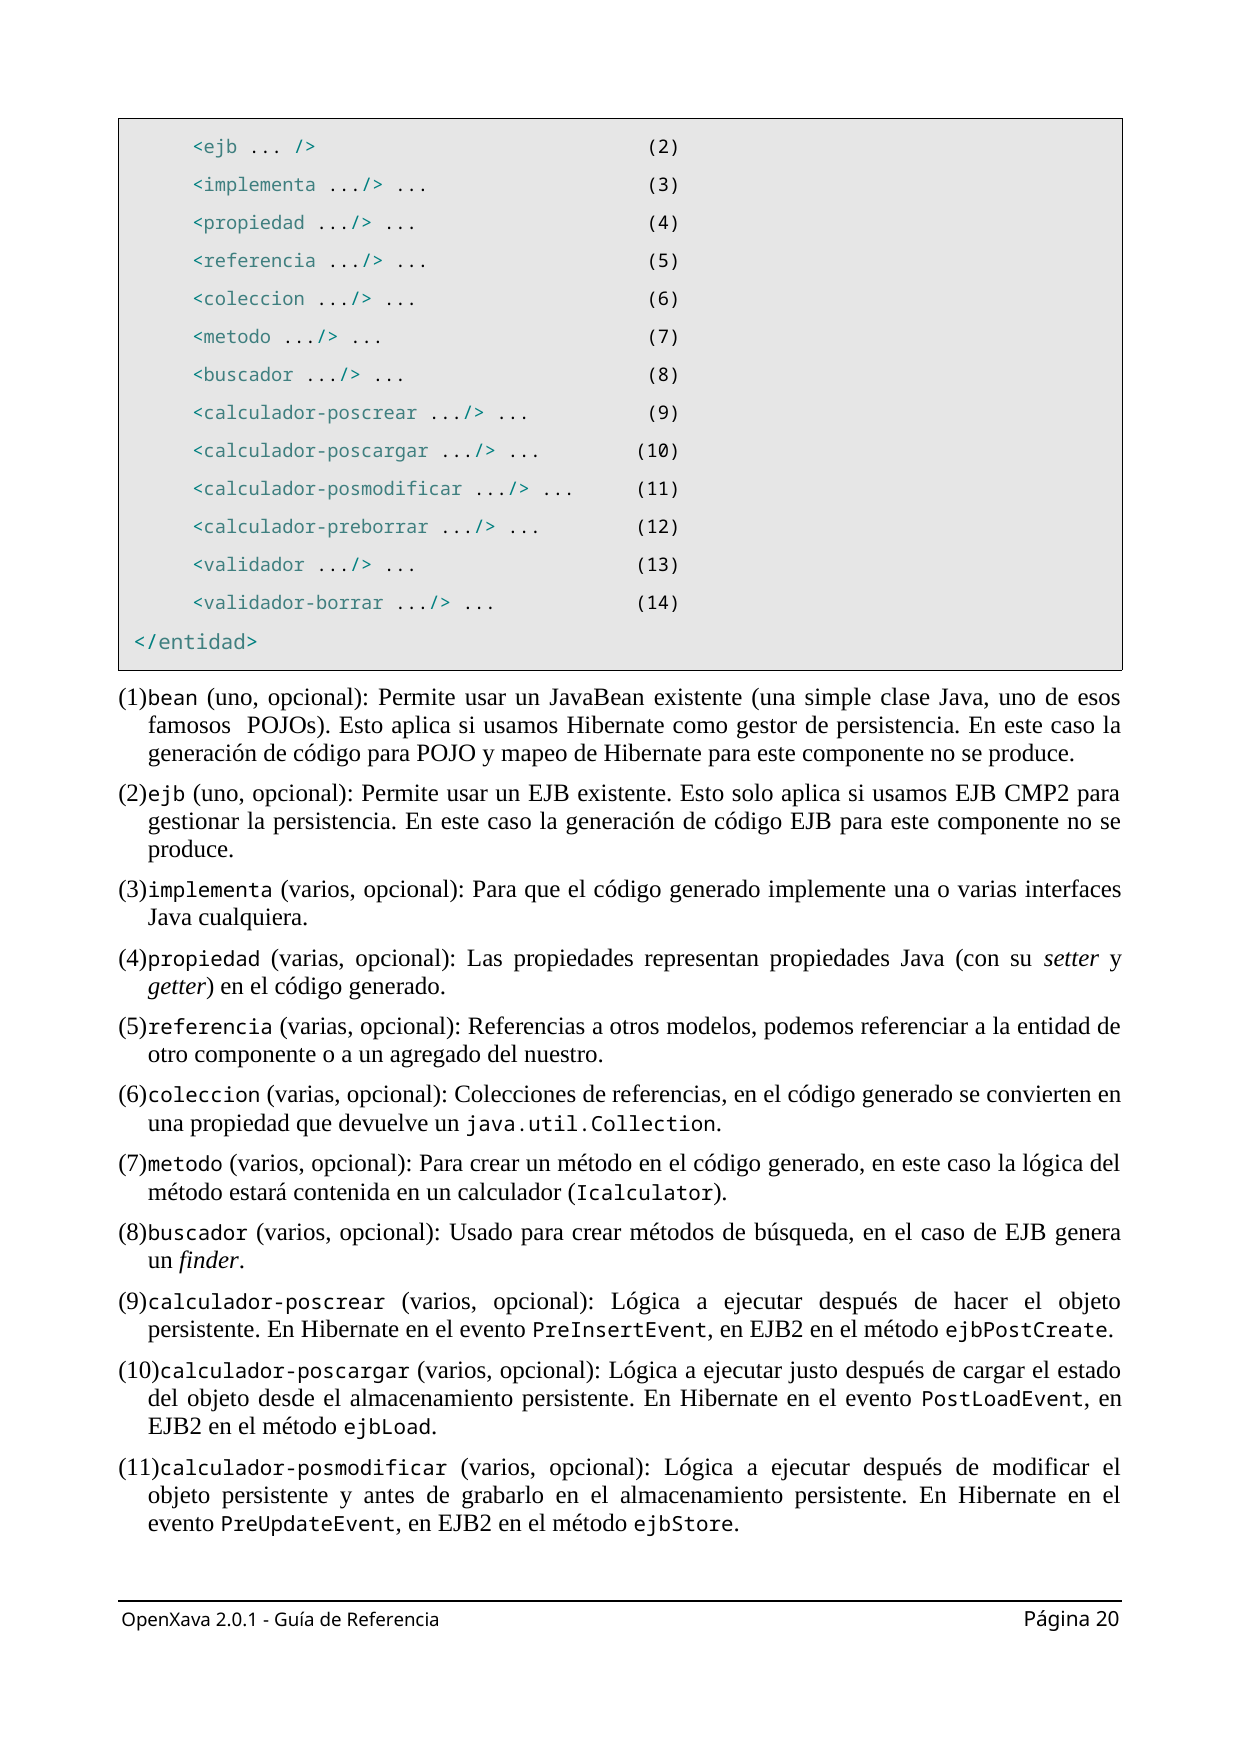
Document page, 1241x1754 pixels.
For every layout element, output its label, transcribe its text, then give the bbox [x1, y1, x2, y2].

list calculador-posmodificar (varios, opcional): Lógica a ejecutar después de modificar el objeto persistente y antes de grabarlo en el almacenamiento persistente. En Hibernate en el evento PreUpdateEvent, en EJB2 en el método ejbStore. [118, 1453, 1122, 1537]
text <validador .../> ... (13) [119, 536, 1122, 574]
text </entidad> [119, 612, 1122, 670]
list implementa (varios, opcional): Para que el código generado implemente una o varias interfaces Java cualquiera. [118, 875, 1122, 931]
text <metodo .../> ... (7) [119, 308, 1122, 346]
list metodo (varios, opcional): Para crear un método en el código generado, en este caso la lógica del método estará contenida en un calculador (Icalculator). [118, 1149, 1122, 1206]
list ejb (uno, opcional): Permite usar un EJB existente. Esto solo aplica si usamos EJB CMP2 para gestionar la persistencia. En este caso la generación de código EJB para este componente no se produce. [118, 779, 1122, 863]
text <calculador-poscargar .../> ... (10) [119, 422, 1122, 460]
text <calculador-poscrear .../> ... (9) [119, 384, 1122, 422]
list coleccion (varias, opcional): Colecciones de referencias, en el código generado se convierten en una propiedad que devuelve un java.util.Collection. [118, 1081, 1122, 1137]
text <ejb ... /> (2) [119, 119, 1122, 156]
text <calculador-posmodificar .../> ... (11) [119, 460, 1122, 498]
list bean (uno, opcional): Permite usar un JavaBean existente (una simple clase Java, uno de esos famosos POJOs). Esto aplica si usamos Hibernate como gestor de persistencia. En este caso la generación de código para POJO y mapeo de Hibernate para este componente no se produce. [118, 683, 1122, 767]
text <coleccion .../> ... (6) [119, 270, 1122, 308]
list referencia (varias, opcional): Referencias a otros modelos, podemos referenciar a la entidad de otro componente o a un agregado del nuestro. [118, 1012, 1122, 1068]
list propiedad (varias, opcional): Las propiedades representan propiedades Java (con su setter y getter) en el código generado. [118, 944, 1122, 999]
text <propiedad .../> ... (4) [119, 194, 1122, 232]
text <referencia .../> ... (5) [119, 232, 1122, 270]
list buscador (varios, opcional): Usado para crear métodos de búsqueda, en el caso de EJB genera un finder. [118, 1218, 1122, 1274]
text <validador-borrar .../> ... (14) [119, 574, 1122, 612]
text <calculador-preborrar .../> ... (12) [119, 498, 1122, 536]
text <buscador .../> ... (8) [119, 346, 1122, 384]
text <implementa .../> ... (3) [119, 156, 1122, 194]
list calculador-poscargar (varios, opcional): Lógica a ejecutar justo después de cargar el estado del objeto desde el almacenamiento persistente. En Hibernate en el evento PostLoadEvent, en EJB2 en el método ejbLoad. [118, 1356, 1122, 1441]
list calculador-poscrear (varios, opcional): Lógica a ejecutar después de hacer el objeto persistente. En Hibernate en el evento PreInsertEvent, en EJB2 en el método ejbPostCreate. [118, 1287, 1122, 1343]
